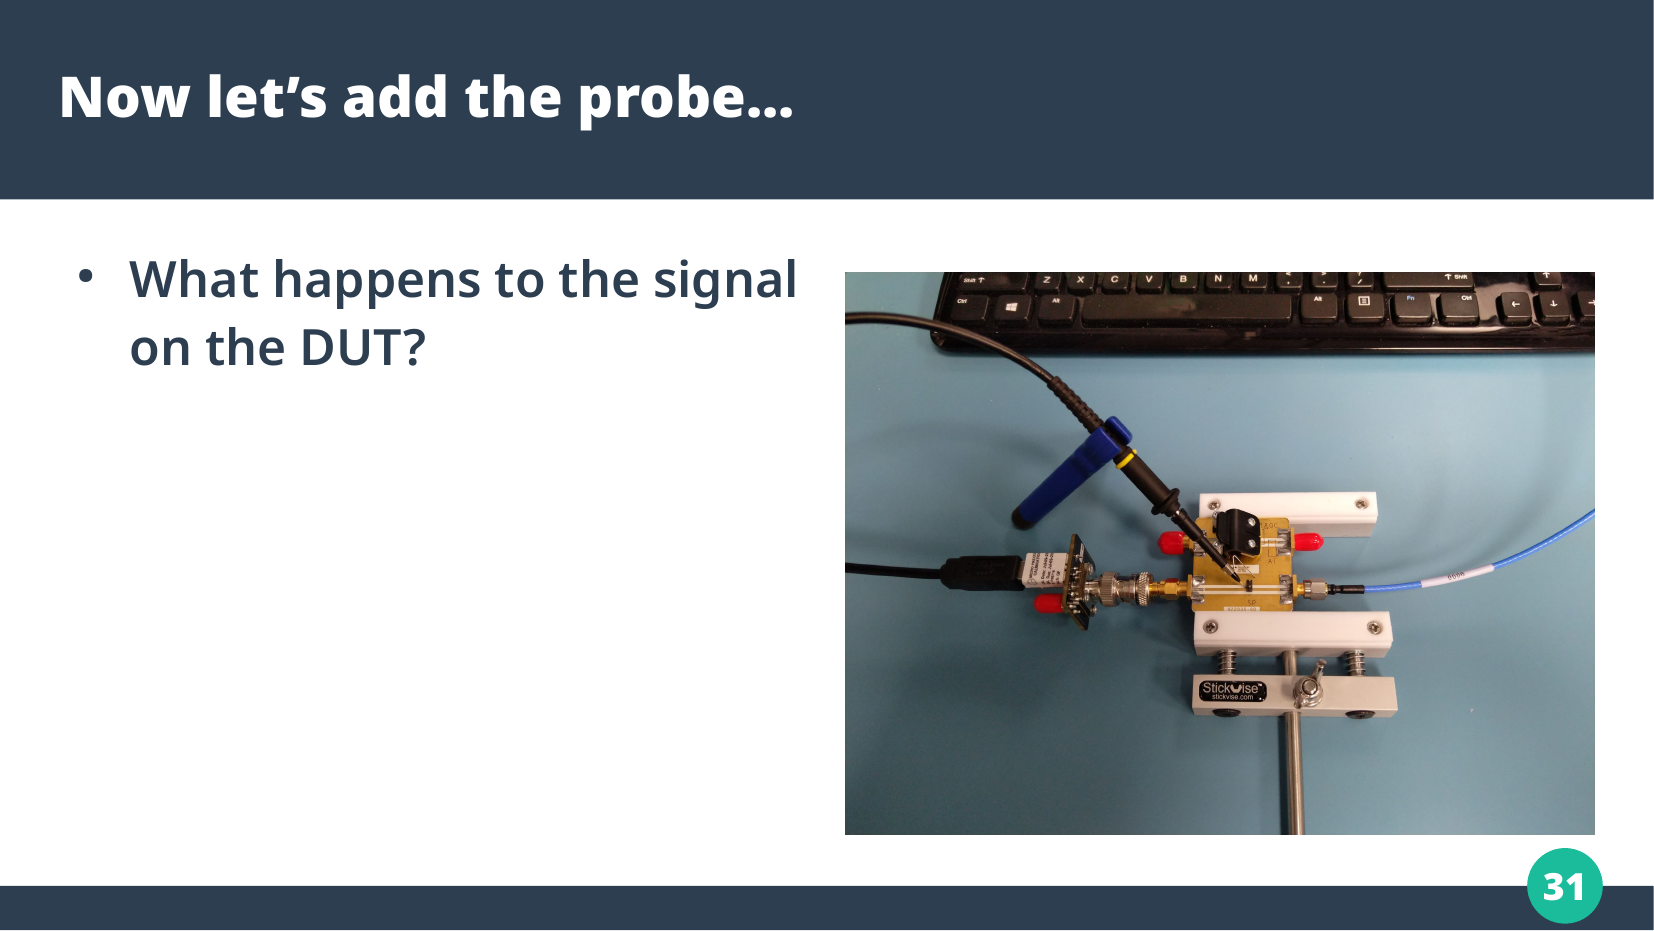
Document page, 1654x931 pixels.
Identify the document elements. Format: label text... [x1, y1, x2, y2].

title Now let’s add the probe... [59, 37, 1595, 155]
list What happens to the signal on the DUT? [59, 243, 809, 864]
picture [845, 272, 1595, 835]
